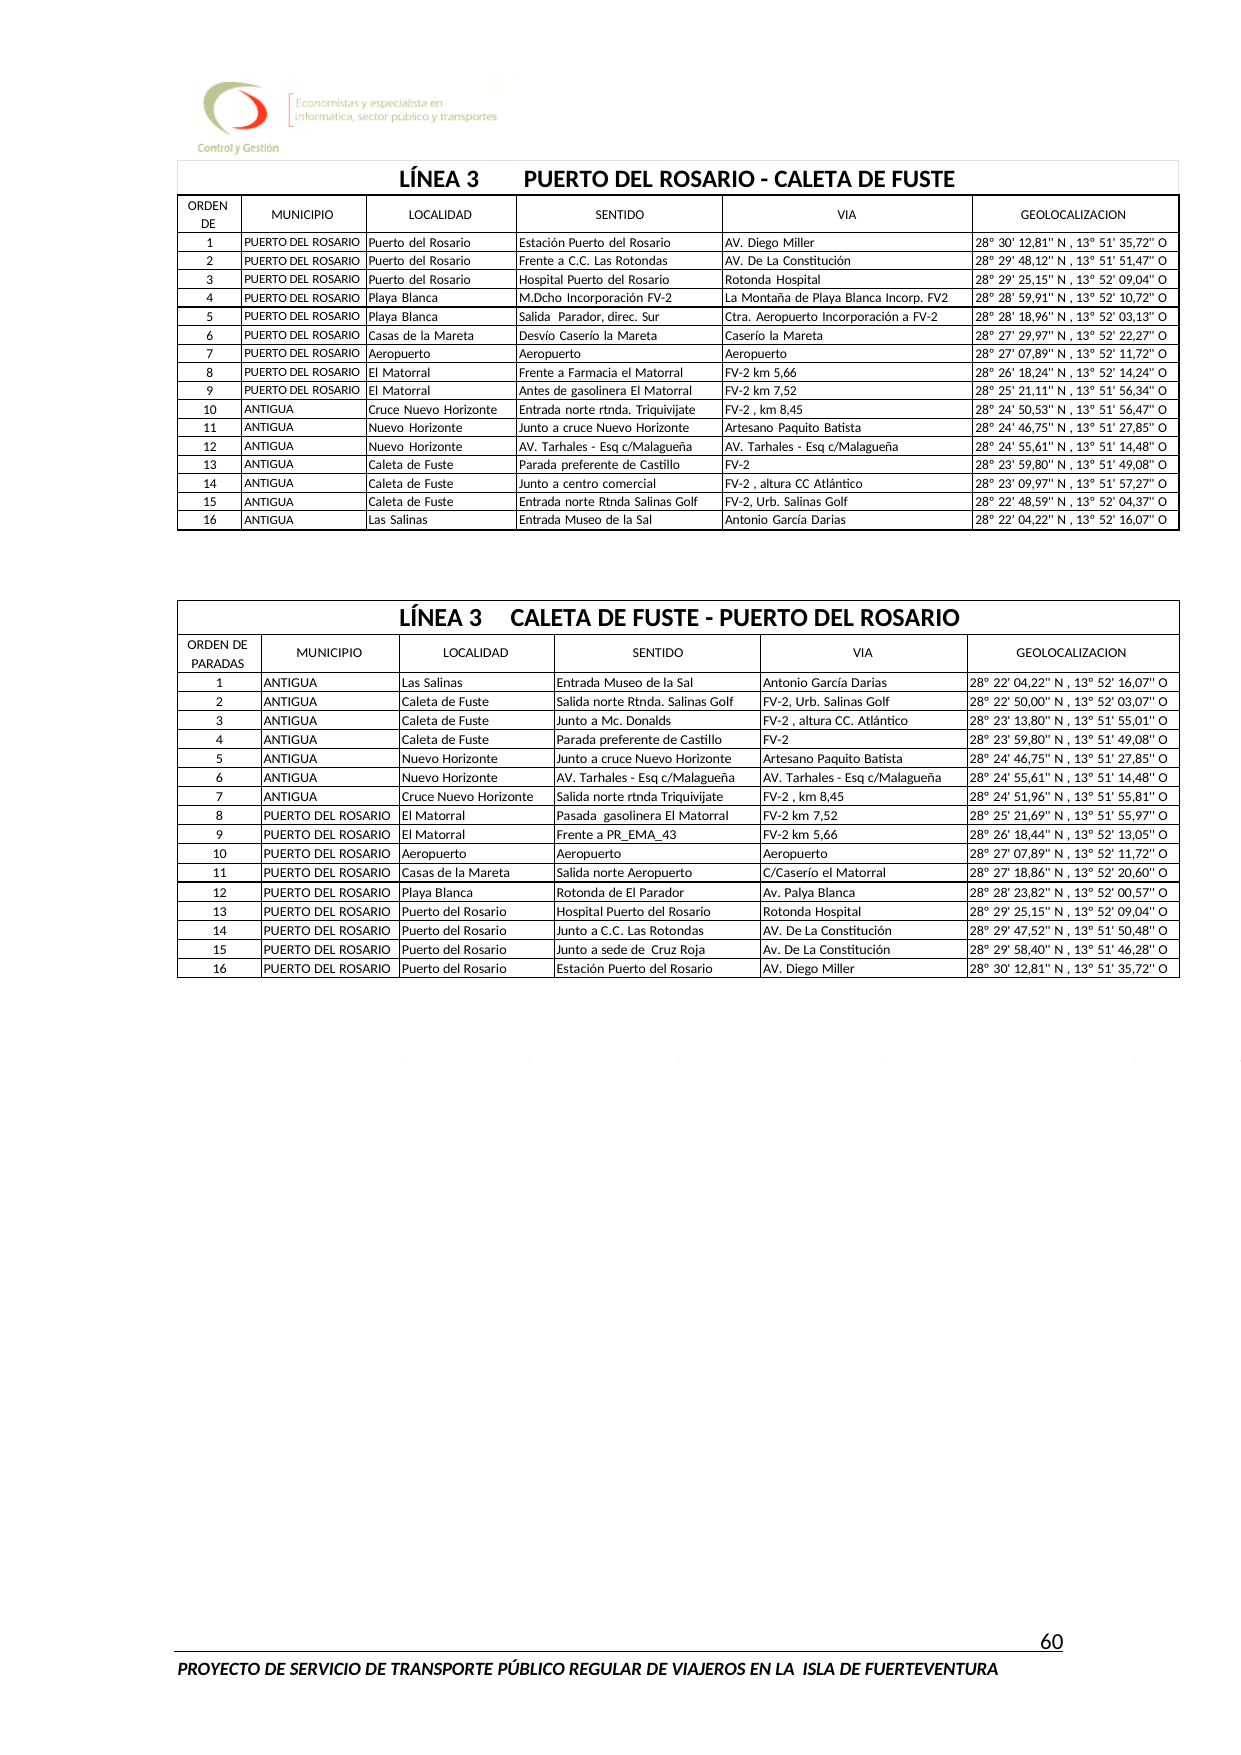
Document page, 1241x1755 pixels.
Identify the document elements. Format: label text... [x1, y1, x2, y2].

table_cell PUERTO DEL ROSARIO [262, 940, 399, 958]
table_cell Ctra. Aeropuerto Incorporación a FV-2 [723, 308, 972, 325]
table_cell PUERTO DEL ROSARIO [242, 252, 366, 269]
table_cell FV-2 [761, 730, 967, 748]
table_cell 14 [178, 474, 241, 492]
table_cell 12 [178, 883, 261, 901]
table_cell El Matorral [367, 382, 516, 399]
table_cell ANTIGUA [262, 768, 399, 786]
table_cell 4 [178, 289, 241, 306]
table_cell 7 [178, 787, 261, 805]
table_cell 28º 22' 04,22'' N , 13º 52' 16,07'' O [973, 511, 1178, 528]
table_cell 28º 29' 58,40'' N , 13º 51' 46,28'' O [968, 940, 1179, 958]
table_header LÍNEA 3 PUERTO DEL ROSARIO - CALETA DE FUSTE [178, 161, 1178, 194]
table_cell Aeropuerto [555, 844, 760, 862]
table_cell 28º 23' 09,97'' N , 13º 51' 57,27'' O [973, 474, 1178, 492]
table_cell Puerto del Rosario [367, 252, 516, 269]
table_cell Cruce Nuevo Horizonte [367, 400, 516, 418]
table_cell ANTIGUA [242, 474, 366, 492]
table_cell PUERTO DEL ROSARIO [262, 959, 399, 977]
table_cell Entrada Museo de la Sal [555, 673, 760, 691]
table_cell 28º 29' 25,15'' N , 13º 52' 09,04'' O [973, 270, 1178, 288]
table_cell 28º 23' 13,80'' N , 13º 51' 55,01'' O [968, 711, 1179, 729]
table_cell ANTIGUA [242, 400, 366, 418]
table_cell C/Caserío el Matorral [761, 864, 967, 881]
table_cell 28º 24' 50,53'' N , 13º 51' 56,47'' O [973, 400, 1178, 418]
table_cell PUERTO DEL ROSARIO [262, 806, 399, 824]
table_cell Playa Blanca [400, 883, 554, 901]
table_cell 13 [178, 456, 241, 473]
table_cell 28º 22' 04,22'' N , 13º 52' 16,07'' O [968, 673, 1179, 691]
table_cell Antes de gasolinera El Matorral [517, 382, 722, 399]
table_cell Entrada norte Rtnda Salinas Golf [517, 493, 722, 510]
table_cell VIA [761, 635, 967, 672]
table_cell LOCALIDAD [400, 635, 554, 672]
table_cell Cruce Nuevo Horizonte [400, 787, 554, 805]
table_cell Parada preferente de Castillo [555, 730, 760, 748]
table_cell PUERTO DEL ROSARIO [262, 825, 399, 843]
table_cell Junto a centro comercial [517, 474, 722, 492]
table_cell 5 [178, 749, 261, 767]
table_cell ANTIGUA [242, 493, 366, 510]
table_cell Parada preferente de Castillo [517, 456, 722, 473]
table_cell 7 [178, 345, 241, 362]
table_cell PUERTO DEL ROSARIO [262, 864, 399, 881]
table_cell 14 [178, 921, 261, 939]
table_cell Estación Puerto del Rosario [517, 233, 722, 251]
table_cell 28º 29' 25,15'' N , 13º 52' 09,04'' O [968, 902, 1179, 919]
table_cell ANTIGUA [242, 511, 366, 528]
table_cell FV-2 , altura CC. Atlántico [761, 711, 967, 729]
table_cell Salida norte Rtnda. Salinas Golf [555, 692, 760, 710]
table_cell MUNICIPIO [242, 196, 366, 232]
table_cell 11 [178, 419, 241, 436]
table_cell FV-2 , km 8,45 [723, 400, 972, 418]
table_cell 1 [178, 233, 241, 251]
table_cell 28º 24' 55,61'' N , 13º 51' 14,48'' O [973, 437, 1178, 455]
table_cell FV-2 km 7,52 [723, 382, 972, 399]
table_cell Salida norte rtnda Triquivijate [555, 787, 760, 805]
table_cell 28º 27' 18,86'' N , 13º 52' 20,60'' O [968, 864, 1179, 881]
table_cell 28º 22' 50,00'' N , 13º 52' 03,07'' O [968, 692, 1179, 710]
table_cell 6 [178, 768, 261, 786]
table_cell Rotonda Hospital [761, 902, 967, 919]
table_cell Playa Blanca [367, 289, 516, 306]
table_cell GEOLOCALIZACION [968, 635, 1179, 672]
table_cell LOCALIDAD [367, 196, 516, 232]
table_cell VIA [723, 196, 972, 232]
table_cell ANTIGUA [262, 711, 399, 729]
table_cell 9 [178, 825, 261, 843]
table_cell 28º 22' 48,59'' N , 13º 52' 04,37'' O [973, 493, 1178, 510]
table_cell 2 [178, 692, 261, 710]
table_cell 28º 25' 21,69'' N , 13º 51' 55,97'' O [968, 806, 1179, 824]
table_cell Rotonda de El Parador [555, 883, 760, 901]
table_cell PUERTO DEL ROSARIO [242, 233, 366, 251]
table_cell ANTIGUA [242, 437, 366, 455]
table_cell 8 [178, 806, 261, 824]
table_cell AV. Tarhales - Esq c/Malagueña [761, 768, 967, 786]
table_cell 16 [178, 511, 241, 528]
table_cell Casas de la Mareta [367, 326, 516, 343]
table_cell Caleta de Fuste [400, 692, 554, 710]
table_cell Av. De La Constitución [761, 940, 967, 958]
table_header LÍNEA 3 CALETA DE FUSTE - PUERTO DEL ROSARIO [178, 601, 1179, 634]
table_cell ANTIGUA [262, 673, 399, 691]
table_cell AV. Diego Miller [761, 959, 967, 977]
table_cell Nuevo Horizonte [400, 749, 554, 767]
table_cell Puerto del Rosario [400, 959, 554, 977]
table_cell Frente a C.C. Las Rotondas [517, 252, 722, 269]
table_cell Frente a Farmacia el Matorral [517, 363, 722, 381]
table_cell 16 [178, 959, 261, 977]
table_cell Junto a C.C. Las Rotondas [555, 921, 760, 939]
table_cell Aeropuerto [367, 345, 516, 362]
table_cell La Montaña de Playa Blanca Incorp. FV2 [723, 289, 972, 306]
table_cell ANTIGUA [262, 730, 399, 748]
table_cell 3 [178, 270, 241, 288]
table_cell 28º 27' 29,97'' N , 13º 52' 22,27'' O [973, 326, 1178, 343]
table_cell AV. De La Constitución [723, 252, 972, 269]
table_cell FV-2 [723, 456, 972, 473]
table_cell 10 [178, 844, 261, 862]
table_cell 28º 25' 21,11'' N , 13º 51' 56,34'' O [973, 382, 1178, 399]
table_cell Aeropuerto [517, 345, 722, 362]
table_cell 28º 29' 47,52'' N , 13º 51' 50,48'' O [968, 921, 1179, 939]
table_cell 2 [178, 252, 241, 269]
table_cell Aeropuerto [723, 345, 972, 362]
table_cell 3 [178, 711, 261, 729]
table_cell Junto a cruce Nuevo Horizonte [555, 749, 760, 767]
table_cell Playa Blanca [367, 308, 516, 325]
table_cell Caleta de Fuste [367, 456, 516, 473]
table_cell PUERTO DEL ROSARIO [242, 363, 366, 381]
table_cell Puerto del Rosario [400, 902, 554, 919]
table_cell AV. Diego Miller [723, 233, 972, 251]
table_cell PUERTO DEL ROSARIO [262, 883, 399, 901]
table_cell Nuevo Horizonte [367, 419, 516, 436]
table_cell 6 [178, 326, 241, 343]
table_cell SENTIDO [555, 635, 760, 672]
table_cell 28º 29' 48,12'' N , 13º 51' 51,47'' O [973, 252, 1178, 269]
table_cell ORDEN DE [178, 196, 241, 232]
table_cell 28º 26' 18,44'' N , 13º 52' 13,05'' O [968, 825, 1179, 843]
table_cell FV-2 , km 8,45 [761, 787, 967, 805]
table_cell Aeropuerto [761, 844, 967, 862]
table_cell El Matorral [400, 825, 554, 843]
table_cell 28º 30' 12,81'' N , 13º 51' 35,72'' O [968, 959, 1179, 977]
table_cell SENTIDO [517, 196, 722, 232]
table_cell Entrada Museo de la Sal [517, 511, 722, 528]
table_cell Artesano Paquito Batista [761, 749, 967, 767]
table_cell 15 [178, 940, 261, 958]
table_cell Rotonda Hospital [723, 270, 972, 288]
table_cell PUERTO DEL ROSARIO [242, 270, 366, 288]
table_cell FV-2 km 7,52 [761, 806, 967, 824]
table_cell PUERTO DEL ROSARIO [262, 921, 399, 939]
table_cell 13 [178, 902, 261, 919]
table_cell 28º 26' 18,24'' N , 13º 52' 14,24'' O [973, 363, 1178, 381]
table_cell Entrada norte rtnda. Triquivijate [517, 400, 722, 418]
table_cell Artesano Paquito Batista [723, 419, 972, 436]
table_cell ANTIGUA [262, 692, 399, 710]
table_cell 10 [178, 400, 241, 418]
table_cell Caleta de Fuste [400, 711, 554, 729]
table_cell GEOLOCALIZACION [973, 196, 1178, 232]
table_cell PUERTO DEL ROSARIO [262, 844, 399, 862]
table_cell Caleta de Fuste [367, 493, 516, 510]
table_cell Puerto del Rosario [400, 921, 554, 939]
table_cell ORDEN DE PARADAS [178, 635, 261, 672]
table_cell ANTIGUA [262, 787, 399, 805]
table_cell El Matorral [400, 806, 554, 824]
table_cell Caleta de Fuste [400, 730, 554, 748]
table_cell ANTIGUA [242, 419, 366, 436]
table_cell Hospital Puerto del Rosario [517, 270, 722, 288]
table_cell M.Dcho Incorporación FV-2 [517, 289, 722, 306]
table_cell 28º 30' 12,81'' N , 13º 51' 35,72'' O [973, 233, 1178, 251]
table_cell Las Salinas [400, 673, 554, 691]
table_cell Frente a PR_EMA_43 [555, 825, 760, 843]
table_cell Puerto del Rosario [400, 940, 554, 958]
table_cell ANTIGUA [262, 749, 399, 767]
table_cell 11 [178, 864, 261, 881]
table_cell AV. De La Constitución [761, 921, 967, 939]
table_cell FV-2 km 5,66 [761, 825, 967, 843]
table_cell MUNICIPIO [262, 635, 399, 672]
table_cell Salida norte Aeropuerto [555, 864, 760, 881]
table_cell Antonio García Darias [723, 511, 972, 528]
table_cell AV. Tarhales - Esq c/Malagueña [555, 768, 760, 786]
table_cell 28º 24' 46,75'' N , 13º 51' 27,85'' O [968, 749, 1179, 767]
table_cell AV. Tarhales - Esq c/Malagueña [517, 437, 722, 455]
table_cell Casas de la Mareta [400, 864, 554, 881]
table_cell Estación Puerto del Rosario [555, 959, 760, 977]
table_cell Av. Palya Blanca [761, 883, 967, 901]
table_cell 28º 24' 55,61'' N , 13º 51' 14,48'' O [968, 768, 1179, 786]
table_cell Junto a Mc. Donalds [555, 711, 760, 729]
table_cell PUERTO DEL ROSARIO [242, 326, 366, 343]
table_cell Puerto del Rosario [367, 270, 516, 288]
table_cell PUERTO DEL ROSARIO [242, 345, 366, 362]
table_cell ANTIGUA [242, 456, 366, 473]
table_cell El Matorral [367, 363, 516, 381]
table_cell FV-2, Urb. Salinas Golf [761, 692, 967, 710]
table_cell 28º 24' 46,75'' N , 13º 51' 27,85'' O [973, 419, 1178, 436]
table_cell Las Salinas [367, 511, 516, 528]
table_cell AV. Tarhales - Esq c/Malagueña [723, 437, 972, 455]
table_cell 28º 24' 51,96'' N , 13º 51' 55,81'' O [968, 787, 1179, 805]
table_cell Junto a sede de Cruz Roja [555, 940, 760, 958]
table_cell FV-2 , altura CC Atlántico [723, 474, 972, 492]
table_cell PUERTO DEL ROSARIO [242, 289, 366, 306]
table_cell 5 [178, 308, 241, 325]
table_cell Puerto del Rosario [367, 233, 516, 251]
table_cell 28º 27' 07,89'' N , 13º 52' 11,72'' O [973, 345, 1178, 362]
table_cell Desvío Caserío la Mareta [517, 326, 722, 343]
table_cell Caserío la Mareta [723, 326, 972, 343]
table_cell FV-2 km 5,66 [723, 363, 972, 381]
table_cell 28º 28' 59,91'' N , 13º 52' 10,72'' O [973, 289, 1178, 306]
table_cell PUERTO DEL ROSARIO [242, 382, 366, 399]
table_cell Nuevo Horizonte [367, 437, 516, 455]
table_cell 28º 23' 59,80'' N , 13º 51' 49,08'' O [968, 730, 1179, 748]
table_cell Pasada gasolinera El Matorral [555, 806, 760, 824]
table_cell 12 [178, 437, 241, 455]
table_cell 15 [178, 493, 241, 510]
table_cell 1 [178, 673, 261, 691]
table_cell Salida Parador, direc. Sur [517, 308, 722, 325]
table_cell 9 [178, 382, 241, 399]
table_cell Nuevo Horizonte [400, 768, 554, 786]
table_cell Hospital Puerto del Rosario [555, 902, 760, 919]
table_cell 28º 27' 07,89'' N , 13º 52' 11,72'' O [968, 844, 1179, 862]
table_cell 8 [178, 363, 241, 381]
table_cell Antonio García Darias [761, 673, 967, 691]
table_cell 4 [178, 730, 261, 748]
table_cell Caleta de Fuste [367, 474, 516, 492]
table_cell 28º 28' 23,82'' N , 13º 52' 00,57'' O [968, 883, 1179, 901]
table_cell 28º 23' 59,80'' N , 13º 51' 49,08'' O [973, 456, 1178, 473]
table_cell Aeropuerto [400, 844, 554, 862]
table_cell FV-2, Urb. Salinas Golf [723, 493, 972, 510]
table_cell PUERTO DEL ROSARIO [242, 308, 366, 325]
table_cell 28º 28' 18,96'' N , 13º 52' 03,13'' O [973, 308, 1178, 325]
table_cell Junto a cruce Nuevo Horizonte [517, 419, 722, 436]
table_cell PUERTO DEL ROSARIO [262, 902, 399, 919]
